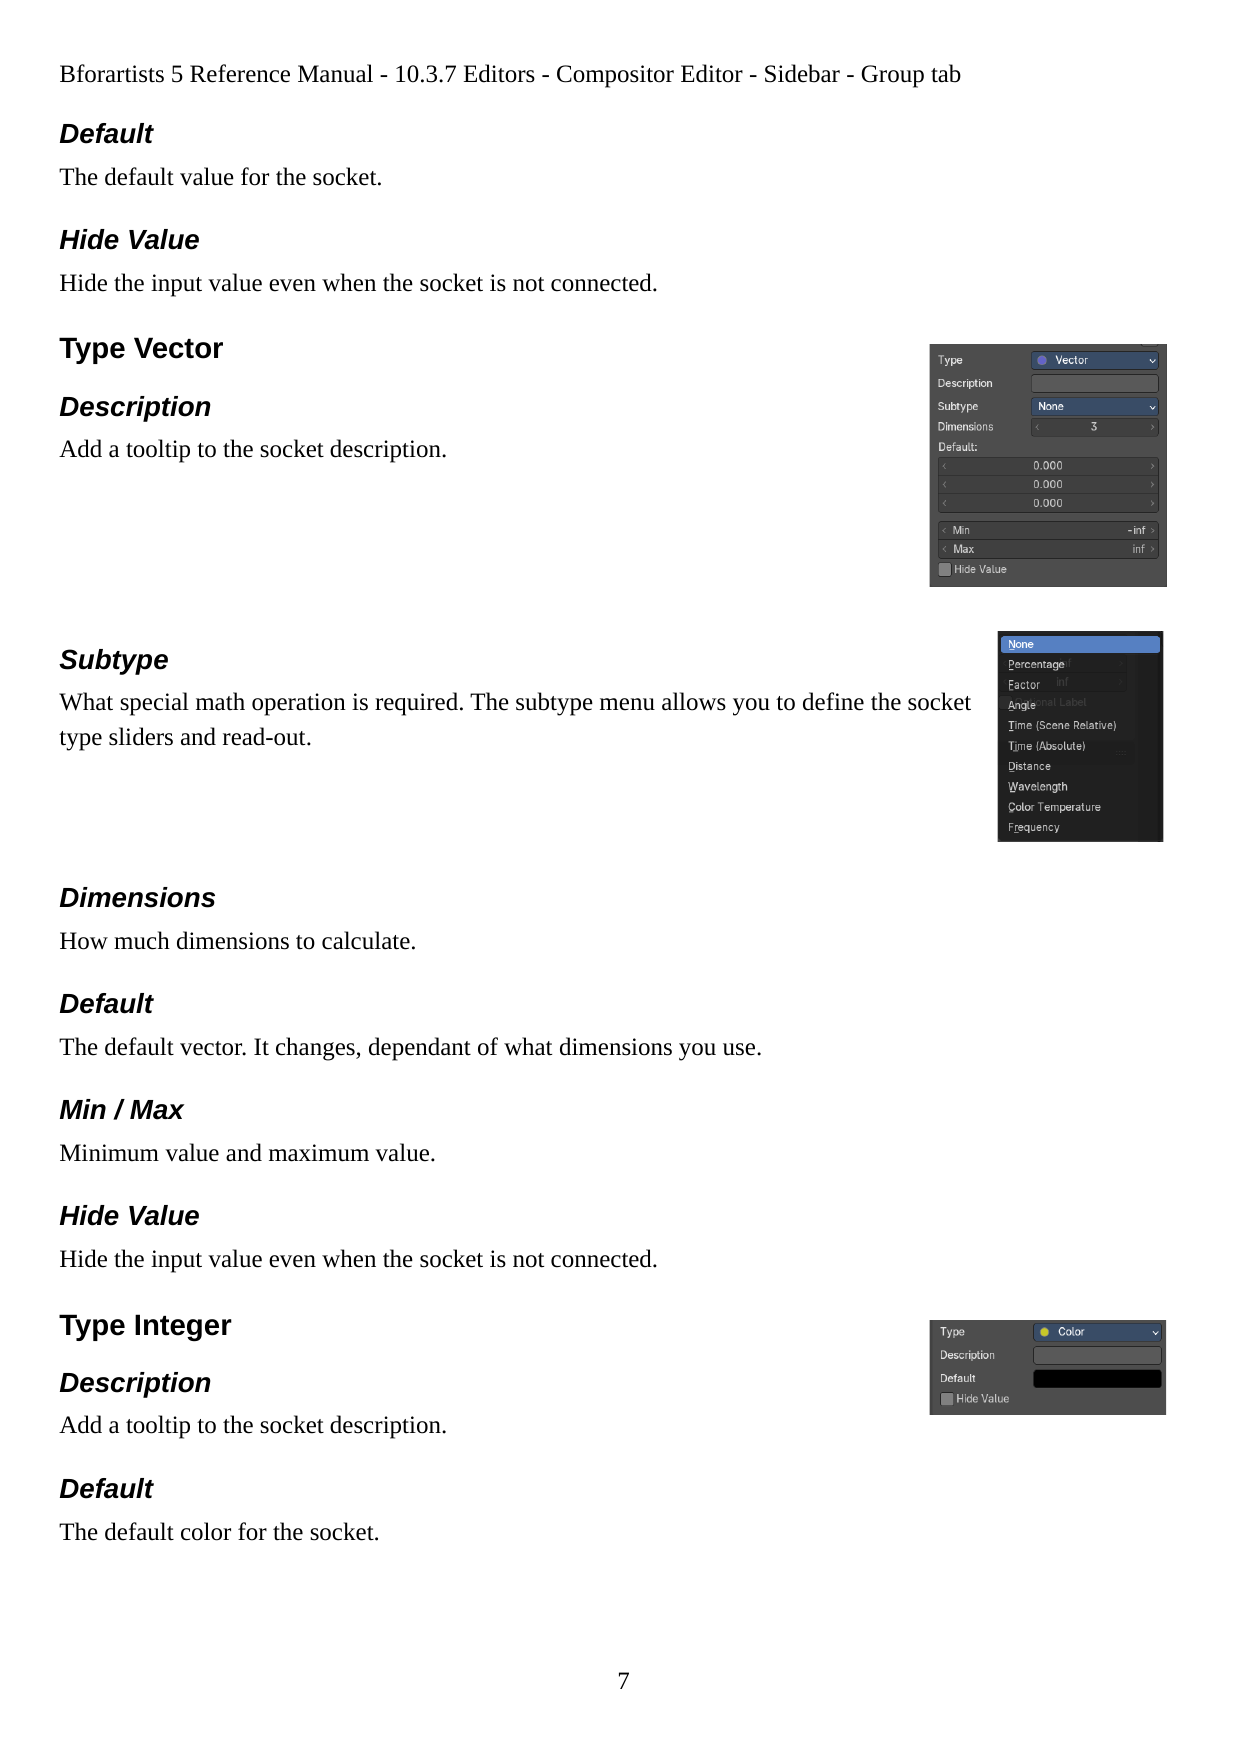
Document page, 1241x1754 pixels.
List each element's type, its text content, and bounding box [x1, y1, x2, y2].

subtitle Default [59, 1472, 1181, 1504]
subtitle Default [59, 117, 1181, 149]
subtitle [1167, 390, 1181, 422]
text The default value for the socket. [59, 162, 1181, 190]
subtitle Type Vector [59, 331, 1181, 365]
subtitle Hide Value [59, 223, 1181, 255]
subtitle Default [59, 988, 1181, 1019]
picture [997, 631, 1164, 842]
text What special math operation is required. The subtype menu allows you to define the socket type sliders and read-out. [59, 687, 997, 751]
text Hide the input value even when the socket is not connected. [59, 268, 1181, 296]
subtitle Subtype [59, 643, 997, 675]
text Hide the input value even when the socket is not connected. [59, 1244, 1181, 1273]
subtitle Min / Max [59, 1093, 1181, 1125]
text Minimum value and maximum value. [59, 1138, 1181, 1167]
subtitle Dimensions [59, 882, 1181, 913]
text The default color for the socket. [59, 1517, 1181, 1545]
subtitle [1164, 643, 1181, 675]
subtitle Hide Value [59, 1199, 1181, 1231]
text Add a tooltip to the socket description. [59, 1411, 1181, 1439]
picture [929, 344, 1167, 587]
subtitle Type Integer [59, 1307, 1181, 1341]
subtitle Description [59, 390, 929, 422]
text How much dimensions to calculate. [59, 926, 1181, 955]
text The default vector. It changes, dependant of what dimensions you use. [59, 1032, 1181, 1061]
subtitle [1167, 1366, 1181, 1398]
subtitle Description [59, 1366, 929, 1398]
text Add a tooltip to the socket description. [59, 434, 929, 463]
picture [929, 1320, 1167, 1415]
